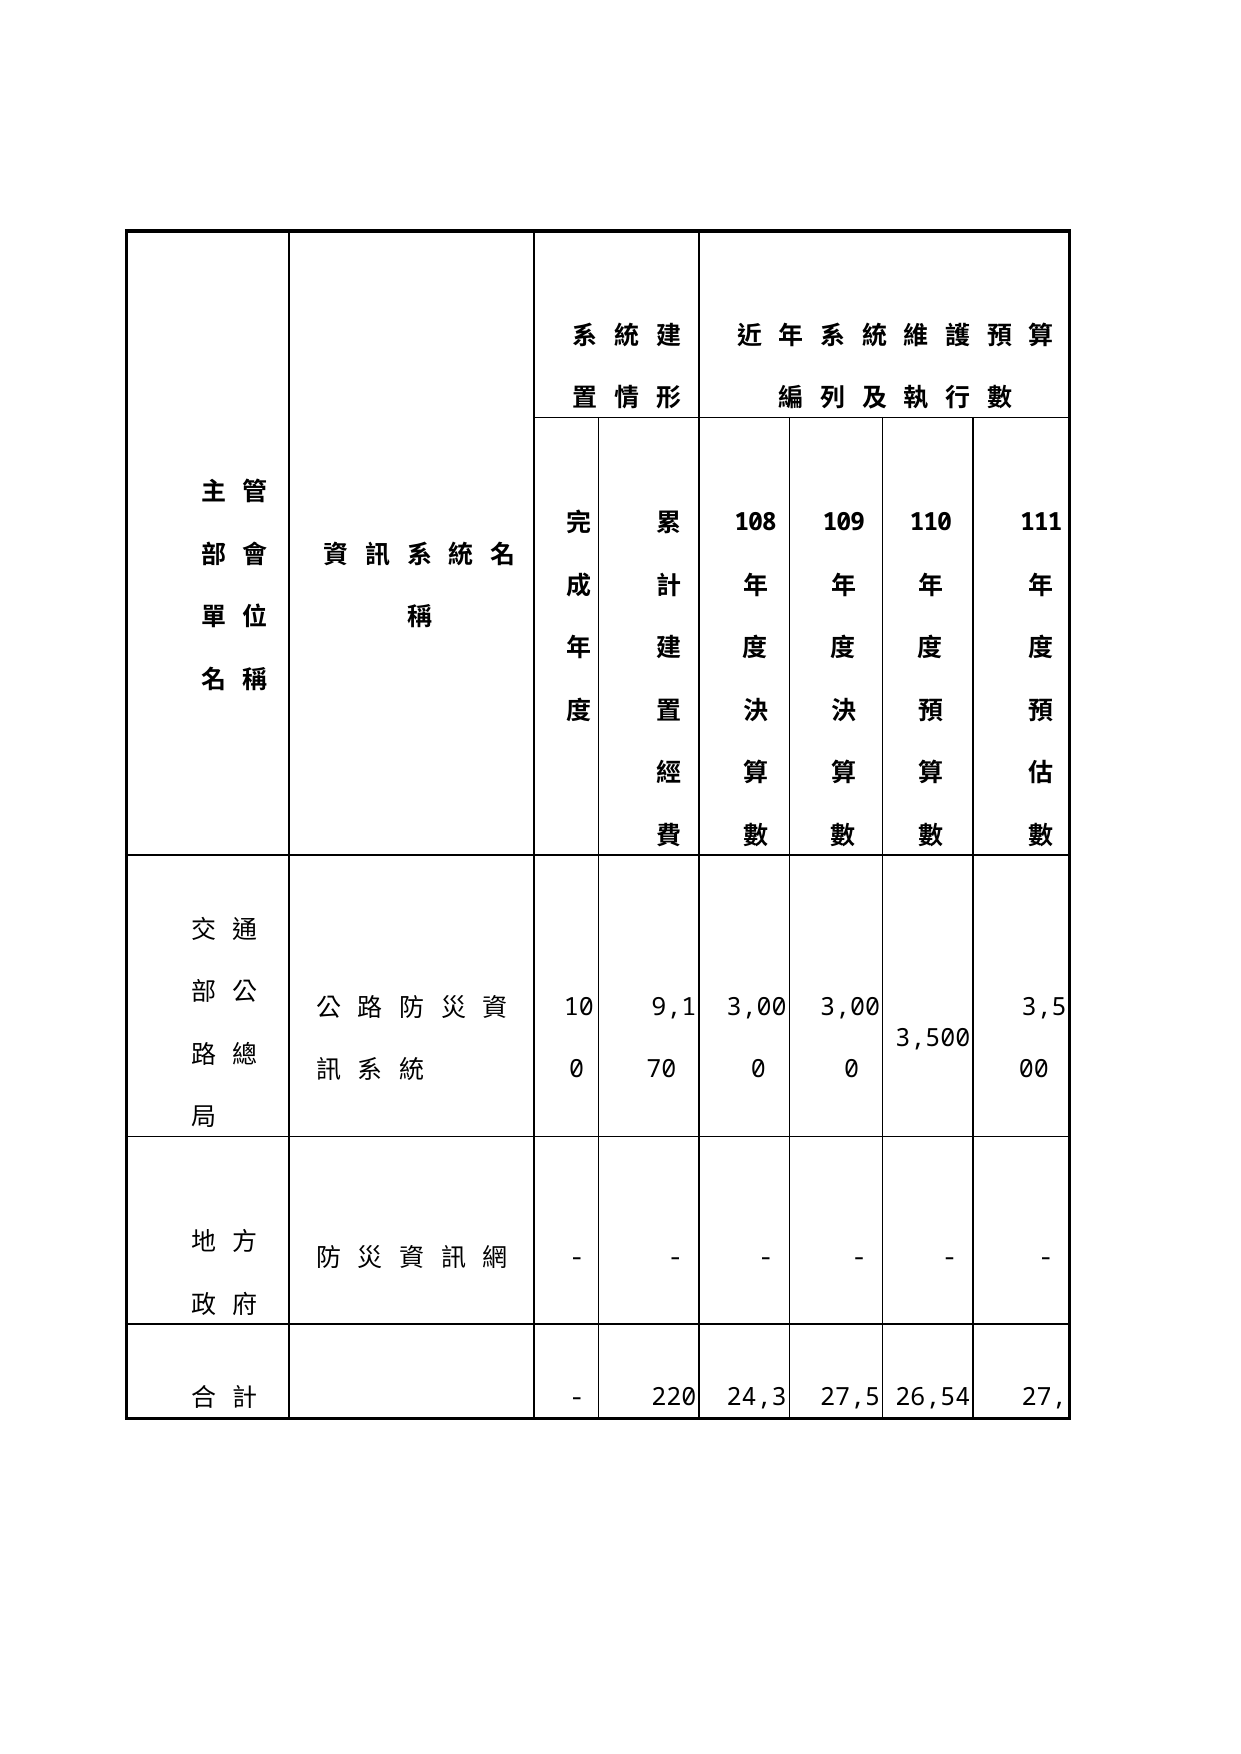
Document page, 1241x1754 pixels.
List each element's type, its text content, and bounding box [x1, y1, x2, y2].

table_cell 110年度 預算數 [883, 418, 972, 854]
table_cell 26,54 [883, 1325, 972, 1417]
table_cell 累計建置經費 [599, 418, 698, 854]
table_cell 9,170 [599, 856, 698, 1136]
table_cell 220 [599, 1325, 698, 1417]
table_cell 3,000 [700, 856, 789, 1136]
table_cell 100 [535, 856, 598, 1136]
table_cell - [790, 1137, 882, 1323]
table_cell - [974, 1137, 1068, 1323]
table_header 近年系統維護預算編列及執行數 [700, 233, 1068, 417]
table_cell 3,000 [790, 856, 882, 1136]
table_cell - [535, 1137, 598, 1323]
table_cell - [599, 1137, 698, 1323]
table_header 系統建置情形 [535, 233, 698, 417]
table_header 資訊系統名稱 [290, 233, 533, 854]
table_cell 防災資訊網 [290, 1137, 533, 1323]
table_cell 24,3 [700, 1325, 789, 1417]
table_cell 地方政府 [128, 1137, 288, 1323]
table_cell 3,500 [883, 856, 972, 1136]
table_cell 完成年度 [535, 418, 598, 854]
table_cell 公路防災資訊系統 [290, 856, 533, 1136]
table_cell 111年度預估數 [974, 418, 1068, 854]
table_cell 27,5 [790, 1325, 882, 1417]
table_cell 109年度 決算數 [790, 418, 882, 854]
table_cell [290, 1325, 533, 1417]
table_cell 27, [974, 1325, 1068, 1417]
table_cell - [700, 1137, 789, 1323]
table_cell - [535, 1325, 598, 1417]
table_cell 合計 [128, 1325, 288, 1417]
table_header 主管部會單位名稱 [128, 233, 288, 854]
table_cell 108年度 決算數 [700, 418, 789, 854]
table_cell 3,500 [974, 856, 1068, 1136]
table_cell 交通部公路總局 [128, 856, 288, 1136]
table_cell - [883, 1137, 972, 1323]
